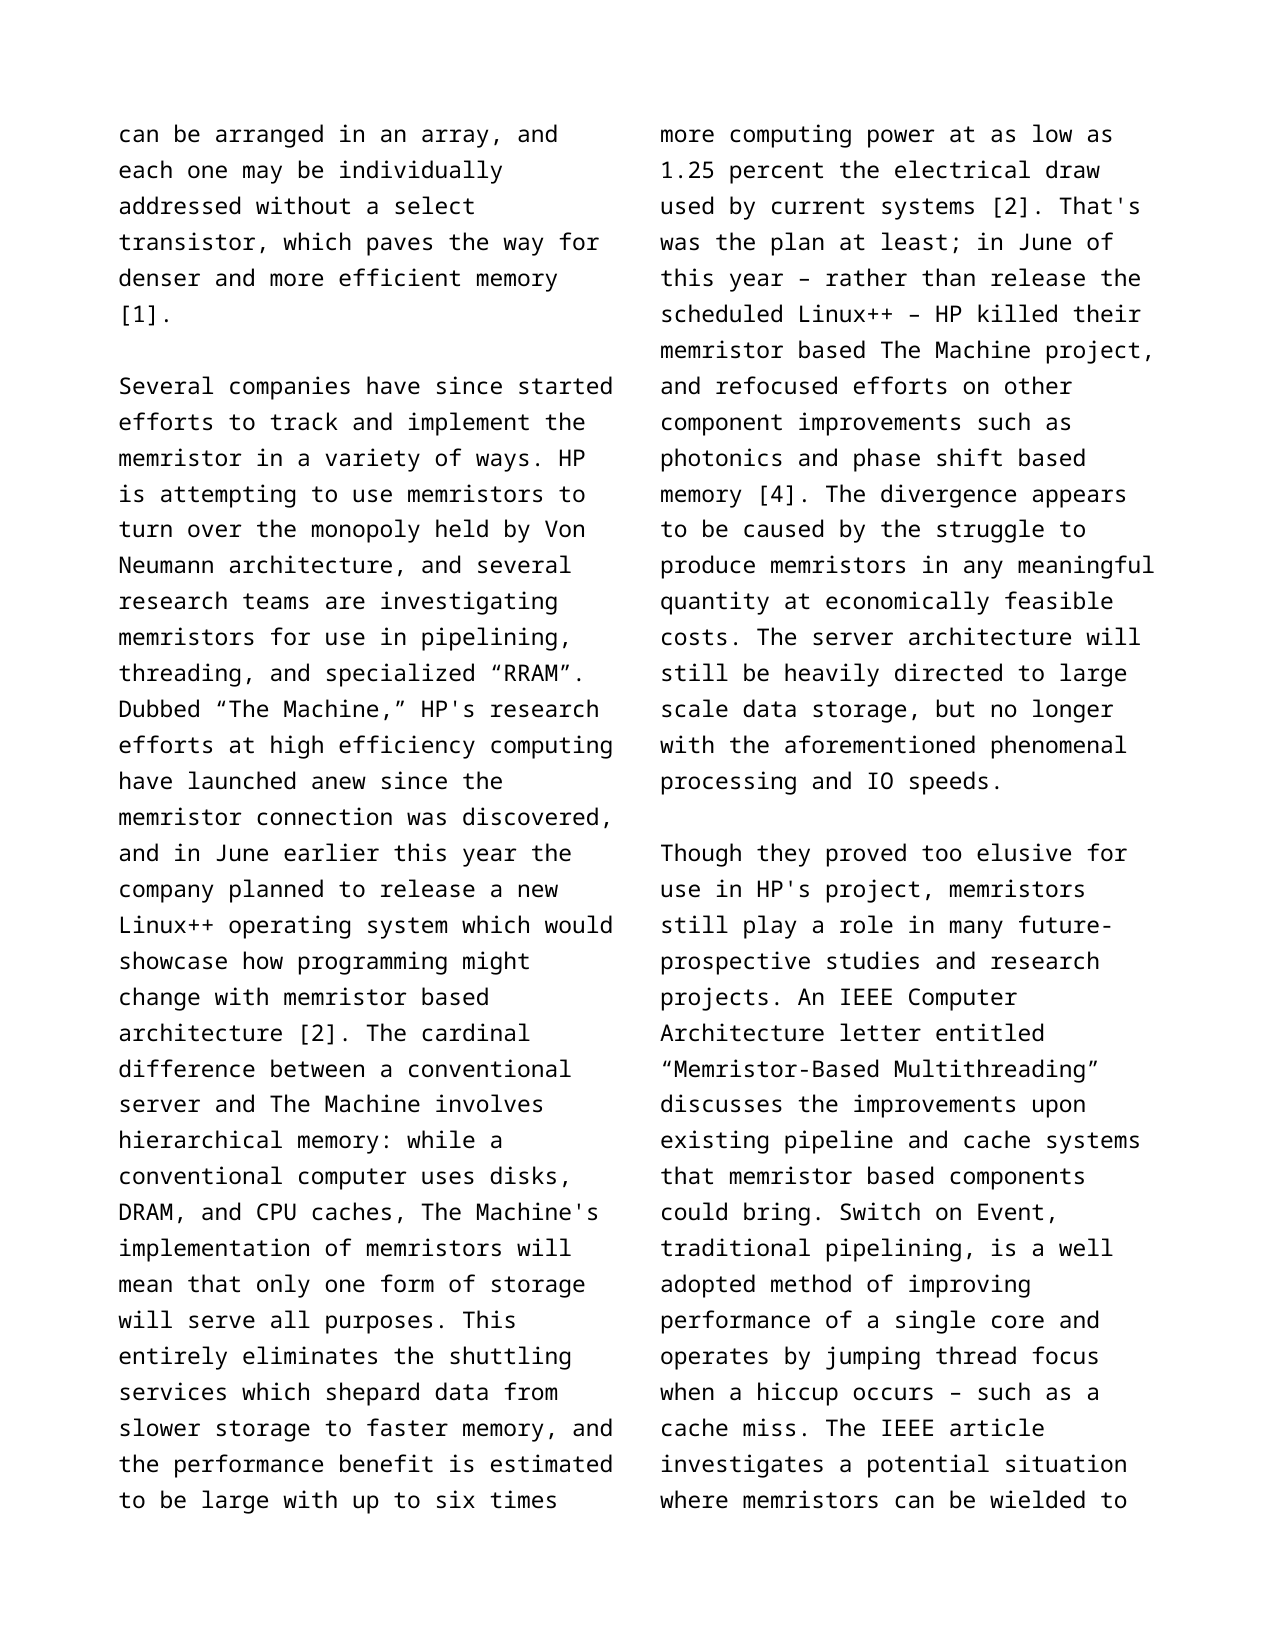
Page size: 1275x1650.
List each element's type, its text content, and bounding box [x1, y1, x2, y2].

text Though they proved too elusive for use in HP's project, memristors still play a role in many future-prospective studies and research projects. An IEEE Computer Architecture letter entitled “Memristor-Based Multithreading” discusses the improvements upon existing pipeline and cache systems that memristor based components could bring. Switch on Event, traditional pipelining, is a well adopted method of improving performance of a single core and operates by jumping thread focus when a hiccup occurs – such as a cache miss. The IEEE article investigates a potential situation where memristors can be wielded to [660, 837, 1157, 1515]
text more computing power at as low as 1.25 percent the electrical draw used by current systems [2]. That's was the plan at least; in June of this year – rather than release the scheduled Linux++ – HP killed their memristor based The Machine project, and refocused efforts on other component improvements such as photonics and phase shift based memory [4]. The divergence appears to be caused by the struggle to produce memristors in any meaningful quantity at economically feasible costs. The server architecture will still be heavily directed to large scale data storage, but no longer with the aforementioned phenomenal processing and IO speeds. [660, 118, 1157, 796]
text can be arranged in an array, and each one may be individually addressed without a select transistor, which paves the way for denser and more efficient memory [1]. [118, 118, 615, 329]
text Several companies have since started efforts to track and implement the memristor in a variety of ways. HP is attempting to use memristors to turn over the monopoly held by Von Neumann architecture, and several research teams are investigating memristors for use in pipelining, threading, and specialized “RRAM”. Dubbed “The Machine,” HP's research efforts at high efficiency computing have launched anew since the memristor connection was discovered, and in June earlier this year the company planned to release a new Linux++ operating system which would showcase how programming might change with memristor based architecture [2]. The cardinal difference between a conventional server and The Machine involves hierarchical memory: while a conventional computer uses disks, DRAM, and CPU caches, The Machine's implementation of memristors will mean that only one form of storage will serve all purposes. This entirely eliminates the shuttling services which shepard data from slower storage to faster memory, and the performance benefit is estimated to be large with up to six times [118, 370, 615, 1515]
